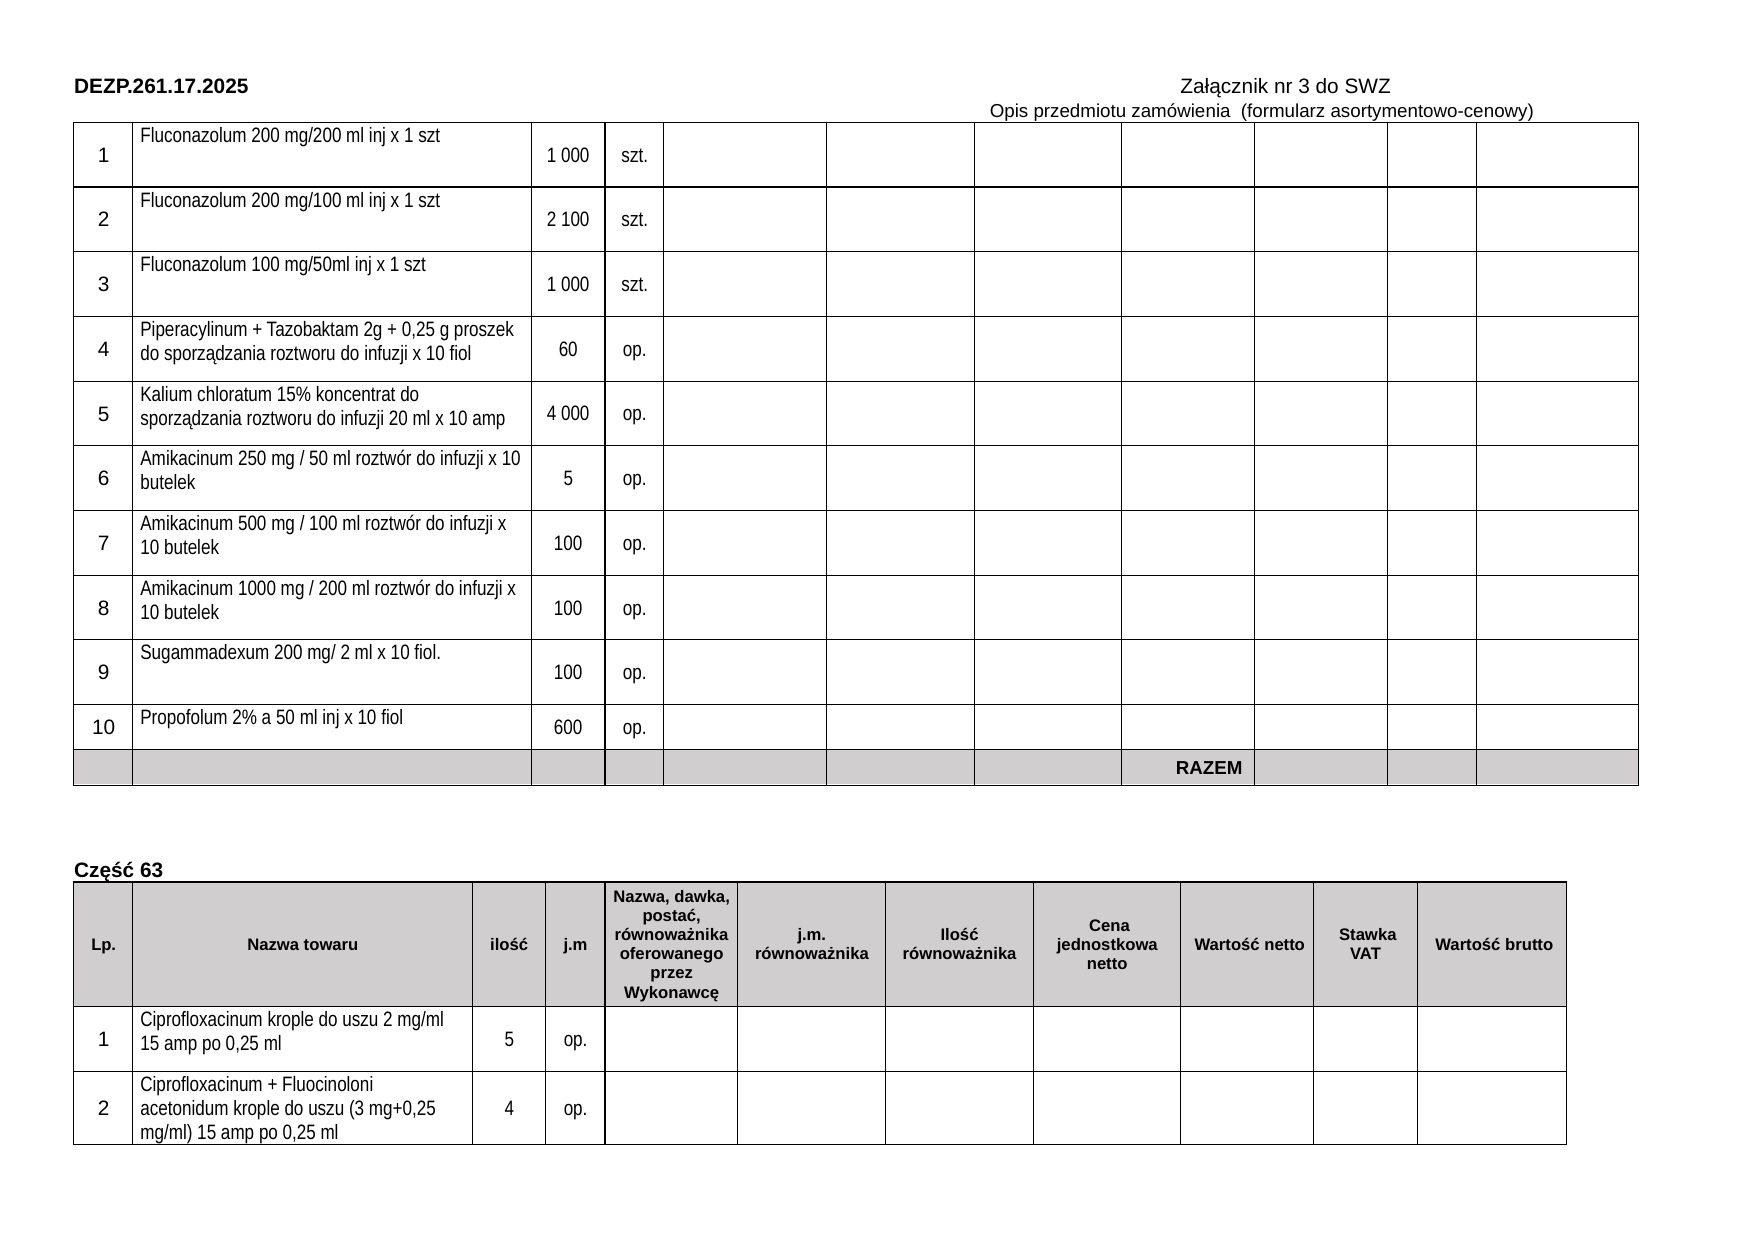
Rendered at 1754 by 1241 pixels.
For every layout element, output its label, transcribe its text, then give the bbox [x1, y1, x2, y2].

table_cell [664, 511, 826, 574]
table_cell op. [606, 511, 663, 574]
table_cell [1388, 317, 1476, 381]
table_cell [1122, 188, 1254, 251]
table_cell 3 [74, 252, 132, 316]
table_cell Propofolum 2% a 50 ml inj x 10 fiol [133, 705, 531, 749]
table_cell [606, 1072, 737, 1143]
table_cell Amikacinum 1000 mg / 200 ml roztwór do infuzji x 10 butelek [133, 576, 531, 639]
table_cell 100 [532, 640, 604, 704]
table_cell [1122, 576, 1254, 639]
table_cell op. [606, 705, 663, 749]
table_cell op. [606, 576, 663, 639]
table_cell [606, 750, 663, 784]
table_cell [886, 1072, 1033, 1143]
table_header Wartość netto [1181, 883, 1313, 1006]
table_cell [664, 382, 826, 445]
table_cell [1122, 705, 1254, 749]
table_cell [827, 382, 974, 445]
table_cell 2 [74, 188, 132, 251]
table_cell 8 [74, 576, 132, 639]
table_cell [827, 252, 974, 316]
table_cell op. [606, 640, 663, 704]
table_cell Kalium chloratum 15% koncentrat do sporządzania roztworu do infuzji 20 ml x 10 amp [133, 382, 531, 445]
table_cell [1255, 576, 1387, 639]
table_cell [1477, 188, 1638, 251]
table_cell [1388, 123, 1476, 186]
table_cell 100 [532, 576, 604, 639]
table_cell 5 [473, 1007, 545, 1071]
table_cell Ciprofloxacinum krople do uszu 2 mg/ml 15 amp po 0,25 ml [133, 1007, 472, 1071]
table_cell [827, 750, 974, 784]
table_cell [975, 188, 1121, 251]
table_header Cena jednostkowa netto [1034, 883, 1180, 1006]
table_cell Sugammadexum 200 mg/ 2 ml x 10 fiol. [133, 640, 531, 704]
table_header Nazwa towaru [133, 883, 472, 1006]
table_cell [1122, 252, 1254, 316]
table_cell [827, 188, 974, 251]
table_cell 7 [74, 511, 132, 574]
table_cell [1255, 640, 1387, 704]
table_header j.m. równoważnika [738, 883, 885, 1006]
table_cell Fluconazolum 200 mg/200 ml inj x 1 szt [133, 123, 531, 186]
table_cell [1388, 640, 1476, 704]
table_cell op. [606, 446, 663, 510]
table_header Ilość równoważnika [886, 883, 1033, 1006]
table_cell [827, 640, 974, 704]
table_cell [1418, 1072, 1566, 1143]
table_header Lp. [74, 883, 132, 1006]
table_cell [664, 705, 826, 749]
table_cell [1255, 317, 1387, 381]
table_cell [1388, 750, 1476, 784]
table_cell [975, 123, 1121, 186]
text Część 63 [74, 857, 1606, 881]
table_header j.m [546, 883, 604, 1006]
table_cell [886, 1007, 1033, 1071]
table_cell [1122, 382, 1254, 445]
table_cell [1255, 252, 1387, 316]
table_cell [606, 1007, 737, 1071]
table_cell [1477, 123, 1638, 186]
table_cell [1388, 511, 1476, 574]
table_cell [1477, 446, 1638, 510]
table_cell [664, 252, 826, 316]
table_cell Fluconazolum 200 mg/100 ml inj x 1 szt [133, 188, 531, 251]
table_cell [1255, 446, 1387, 510]
table_cell [664, 188, 826, 251]
table_cell [1034, 1072, 1180, 1143]
table_cell [1122, 640, 1254, 704]
table_cell [827, 123, 974, 186]
table_cell [1477, 750, 1638, 784]
table_cell Amikacinum 500 mg / 100 ml roztwór do infuzji x 10 butelek [133, 511, 531, 574]
table_cell 6 [74, 446, 132, 510]
table_cell op. [546, 1072, 604, 1143]
table_cell [975, 511, 1121, 574]
table_cell szt. [606, 123, 663, 186]
table_cell [1255, 382, 1387, 445]
table_cell 60 [532, 317, 604, 381]
table_cell [1314, 1072, 1417, 1143]
table_cell [738, 1072, 885, 1143]
table_cell [664, 317, 826, 381]
table_cell [827, 576, 974, 639]
table_cell [1122, 123, 1254, 186]
table_cell [532, 750, 604, 784]
table_cell [1477, 576, 1638, 639]
table_cell [975, 750, 1121, 784]
table_cell [664, 640, 826, 704]
table_cell 5 [74, 382, 132, 445]
table_cell [1477, 640, 1638, 704]
table_cell [664, 576, 826, 639]
table_cell 9 [74, 640, 132, 704]
table_cell 5 [532, 446, 604, 510]
table_cell 4 [473, 1072, 545, 1143]
table_cell [975, 576, 1121, 639]
table_header ilość [473, 883, 545, 1006]
table_cell [74, 750, 132, 784]
table_cell [827, 511, 974, 574]
table_cell 1 [74, 123, 132, 186]
table_cell [1388, 252, 1476, 316]
table_cell [827, 705, 974, 749]
table_cell [1388, 382, 1476, 445]
table_cell [133, 750, 531, 784]
table_cell [664, 446, 826, 510]
table_header Nazwa, dawka, postać, równoważnika oferowanego przez Wykonawcę [606, 883, 737, 1006]
table_cell [1388, 576, 1476, 639]
table_cell [1388, 705, 1476, 749]
table_cell [1388, 188, 1476, 251]
table_cell op. [606, 382, 663, 445]
table_cell [975, 640, 1121, 704]
table_header Wartość brutto [1418, 883, 1566, 1006]
table_cell RAZEM [1122, 750, 1254, 784]
table_cell [975, 382, 1121, 445]
table_cell 4 [74, 317, 132, 381]
table_cell [975, 252, 1121, 316]
table_cell op. [546, 1007, 604, 1071]
table_header Stawka VAT [1314, 883, 1417, 1006]
table_cell [1255, 750, 1387, 784]
table_cell [1034, 1007, 1180, 1071]
table_cell [1477, 317, 1638, 381]
table_cell [975, 317, 1121, 381]
table_cell szt. [606, 252, 663, 316]
table_cell [975, 705, 1121, 749]
table_cell [1255, 188, 1387, 251]
table_cell [1122, 511, 1254, 574]
table_cell Amikacinum 250 mg / 50 ml roztwór do infuzji x 10 butelek [133, 446, 531, 510]
table_cell Ciprofloxacinum + Fluocinoloni acetonidum krople do uszu (3 mg+0,25 mg/ml) 15 amp po 0,25 ml [133, 1072, 472, 1143]
table_cell [827, 446, 974, 510]
table_cell [827, 317, 974, 381]
table_cell [1477, 511, 1638, 574]
table_cell [975, 446, 1121, 510]
table_cell Fluconazolum 100 mg/50ml inj x 1 szt [133, 252, 531, 316]
table_cell [1418, 1007, 1566, 1071]
table_cell [1477, 252, 1638, 316]
table_cell [1181, 1072, 1313, 1143]
table_cell [1477, 382, 1638, 445]
table_cell [1388, 446, 1476, 510]
table_cell 2 [74, 1072, 132, 1143]
table_cell szt. [606, 188, 663, 251]
table_cell 100 [532, 511, 604, 574]
table_cell [664, 750, 826, 784]
table_cell [1477, 705, 1638, 749]
table_cell [1255, 705, 1387, 749]
table_cell Piperacylinum + Tazobaktam 2g + 0,25 g proszek do sporządzania roztworu do infuzji x 10 fiol [133, 317, 531, 381]
table_cell 4 000 [532, 382, 604, 445]
table_cell 2 100 [532, 188, 604, 251]
table_cell [738, 1007, 885, 1071]
table_cell [1314, 1007, 1417, 1071]
table_cell [1181, 1007, 1313, 1071]
table_cell 10 [74, 705, 132, 749]
table_cell 1 [74, 1007, 132, 1071]
table_cell [664, 123, 826, 186]
table_cell 600 [532, 705, 604, 749]
table_cell [1255, 511, 1387, 574]
table_cell [1255, 123, 1387, 186]
table_cell [1122, 317, 1254, 381]
table_cell [1122, 446, 1254, 510]
table_cell 1 000 [532, 252, 604, 316]
table_cell op. [606, 317, 663, 381]
table_cell 1 000 [532, 123, 604, 186]
